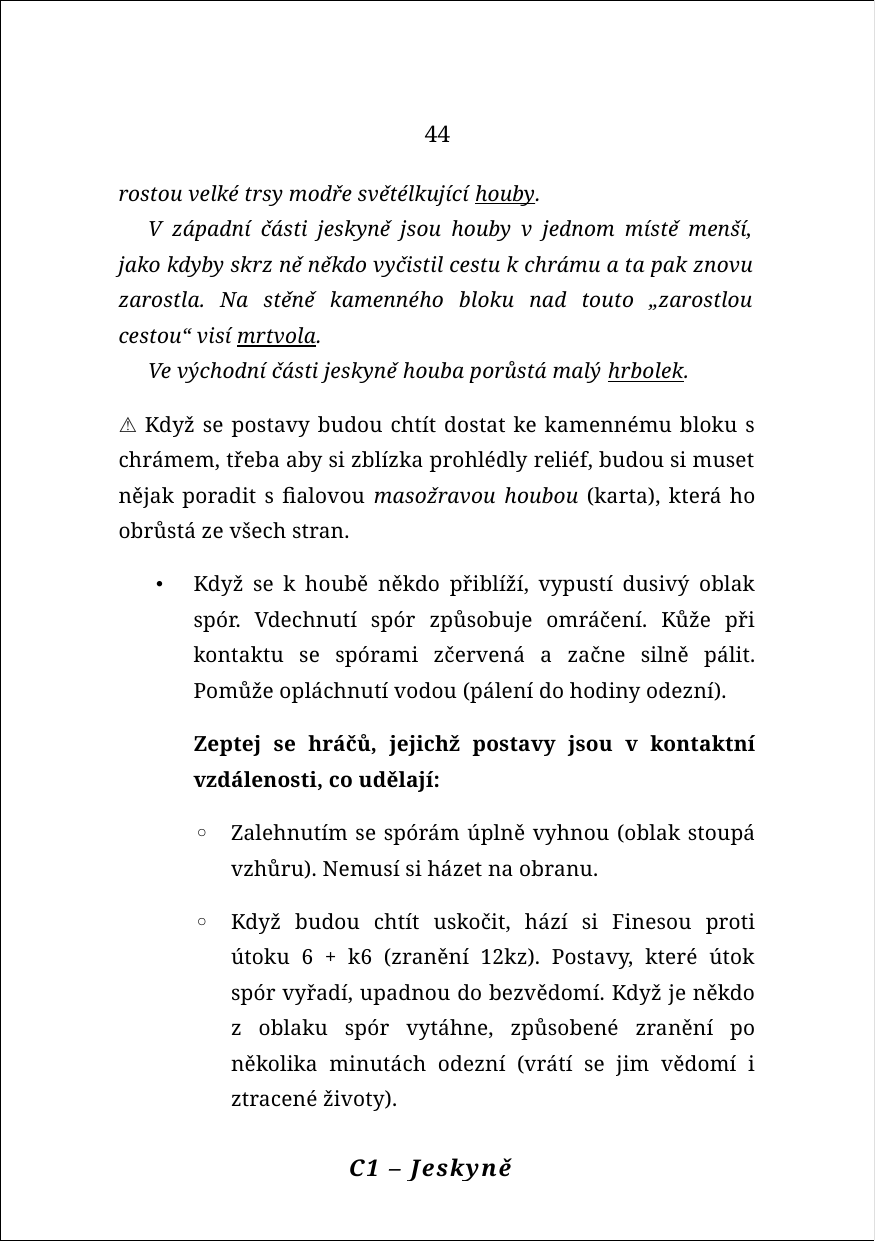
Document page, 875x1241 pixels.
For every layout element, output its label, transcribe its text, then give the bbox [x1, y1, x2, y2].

text ⚠ Když se postavy budou chtít dostat ke kamennému bloku s chrámem, třeba aby si zblízka prohlédly reliéf, budou si muset nějak poradit s fialovou masožravou houbou (karta), která ho obrůstá ze všech stran. [118, 410, 756, 545]
list Když budou chtít uskočit, hází si Finesou proti útoku 6 + k6 (zranění 12kz). Postavy, které útok spór vyřadí, upadnou do bezvědomí. Když je někdo z oblaku spór vytáhne, způsobené zranění po několika minutách odezní (vrátí se jim vědomí i ztracené životy). [193, 907, 756, 1113]
list Když se k houbě někdo přiblíží, vypustí dusivý oblak spór. Vdechnutí spór způsobuje omráčení. Kůže při kontaktu se spórami zčervená a začne silně pálit. Pomůže opláchnutí vodou (pálení do hodiny odezní). [156, 569, 756, 704]
list Zeptej se hráčů, jejichž postavy jsou v kontaktní vzdálenosti, co udělají: [156, 729, 756, 793]
list Zalehnutím se spórám úplně vyhnou (oblak stoupá vzhůru). Nemusí si házet na obranu. [193, 818, 756, 882]
text rostou velké trsy modře světélkující houby. V západní části jeskyně jsou houby v jednom místě menší, jako kdyby skrz ně někdo vyčistil cestu k chrámu a ta pak znovu zarostla. Na stěně kamenného bloku nad touto „zarostlou cestou“ visí mrtvola. Ve východní části jeskyně houba porůstá malý hrbolek. [118, 179, 756, 385]
